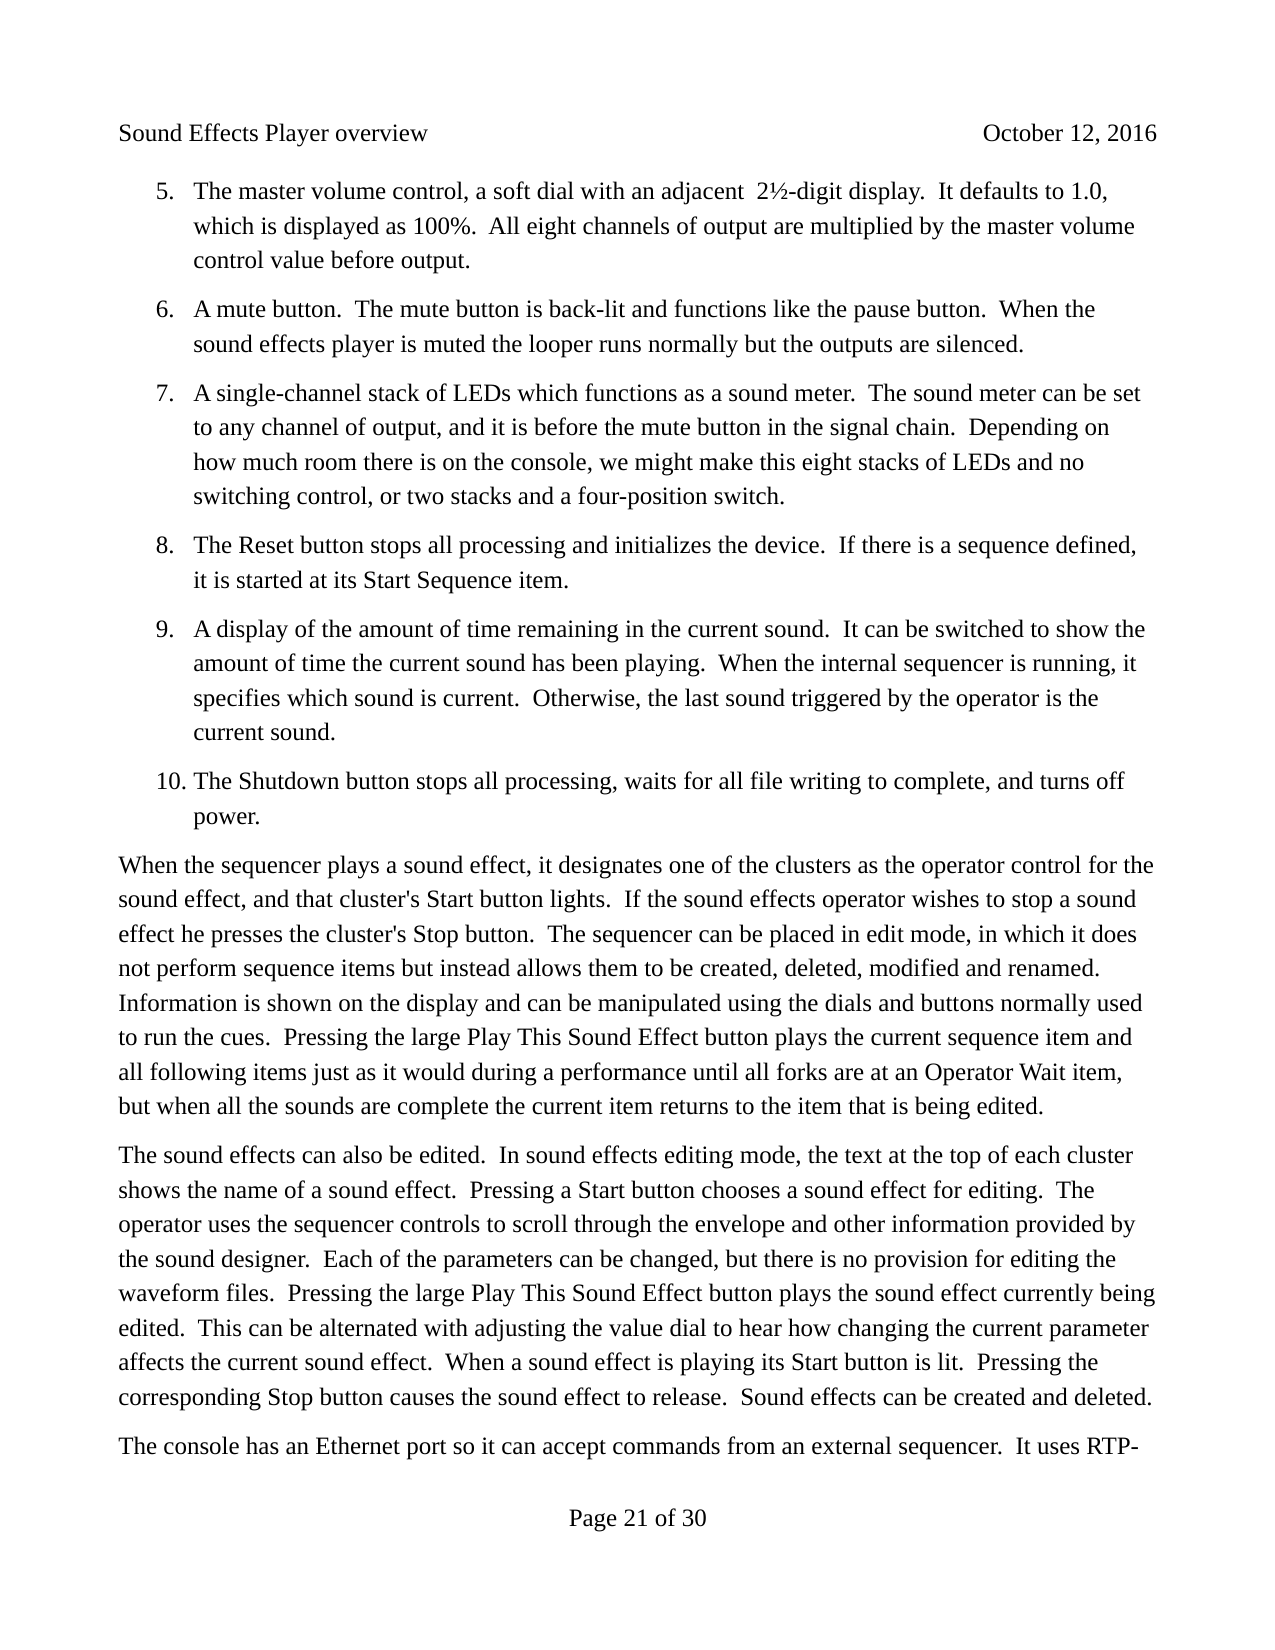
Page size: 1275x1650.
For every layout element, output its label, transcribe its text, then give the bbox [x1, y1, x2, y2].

list The Reset button stops all processing and initializes the device. If there is a sequence defined, it is started at its Start Sequence item. [156, 530, 1157, 594]
text The sound effects can also be edited. In sound effects editing mode, the text at the top of each cluster shows the name of a sound effect. Pressing a Start button chooses a sound effect for editing. The operator uses the sequencer controls to scroll through the envelope and other information provided by the sound designer. Each of the parameters can be changed, but there is no provision for editing the waveform files. Pressing the large Play This Sound Effect button plays the sound effect currently being edited. This can be alternated with adjusting the value dial to hear how changing the current parameter affects the current sound effect. When a sound effect is playing its Start button is lit. Pressing the corresponding Stop button causes the sound effect to release. Sound effects can be created and deleted. [118, 1140, 1157, 1411]
list A display of the amount of time remaining in the current sound. It can be switched to show the amount of time the current sound has been playing. When the internal sequencer is running, it specifies which sound is current. Otherwise, the last sound triggered by the operator is the current sound. [156, 614, 1157, 746]
text The console has an Ethernet port so it can accept commands from an external sequencer. It uses RTP- [118, 1431, 1157, 1459]
list The Shutdown button stops all processing, waits for all file writing to complete, and turns off power. [156, 766, 1157, 830]
list A single-channel stack of LEDs which functions as a sound meter. The sound meter can be set to any channel of output, and it is before the mute button in the signal chain. Depending on how much room there is on the console, we might make this eight stacks of LEDs and no switching control, or two stacks and a four-position switch. [156, 378, 1157, 510]
list The master volume control, a soft dial with an adjacent 2½-digit display. It defaults to 1.0, which is displayed as 100%. All eight channels of output are multiplied by the master volume control value before output. [156, 176, 1157, 274]
list A mute button. The mute button is back-lit and functions like the pause button. When the sound effects player is muted the looper runs normally but the outputs are silenced. [156, 294, 1157, 358]
text When the sequencer plays a sound effect, it designates one of the clusters as the operator control for the sound effect, and that cluster's Start button lights. If the sound effects operator wishes to stop a sound effect he presses the cluster's Stop button. The sequencer can be placed in edit mode, in which it does not perform sequence items but instead allows them to be created, deleted, modified and renamed. Information is shown on the display and can be manipulated using the dials and buttons normally used to run the cues. Pressing the large Play This Sound Effect button plays the current sequence item and all following items just as it would during a performance until all forks are at an Operator Wait item, but when all the sounds are complete the current item returns to the item that is being edited. [118, 850, 1157, 1120]
